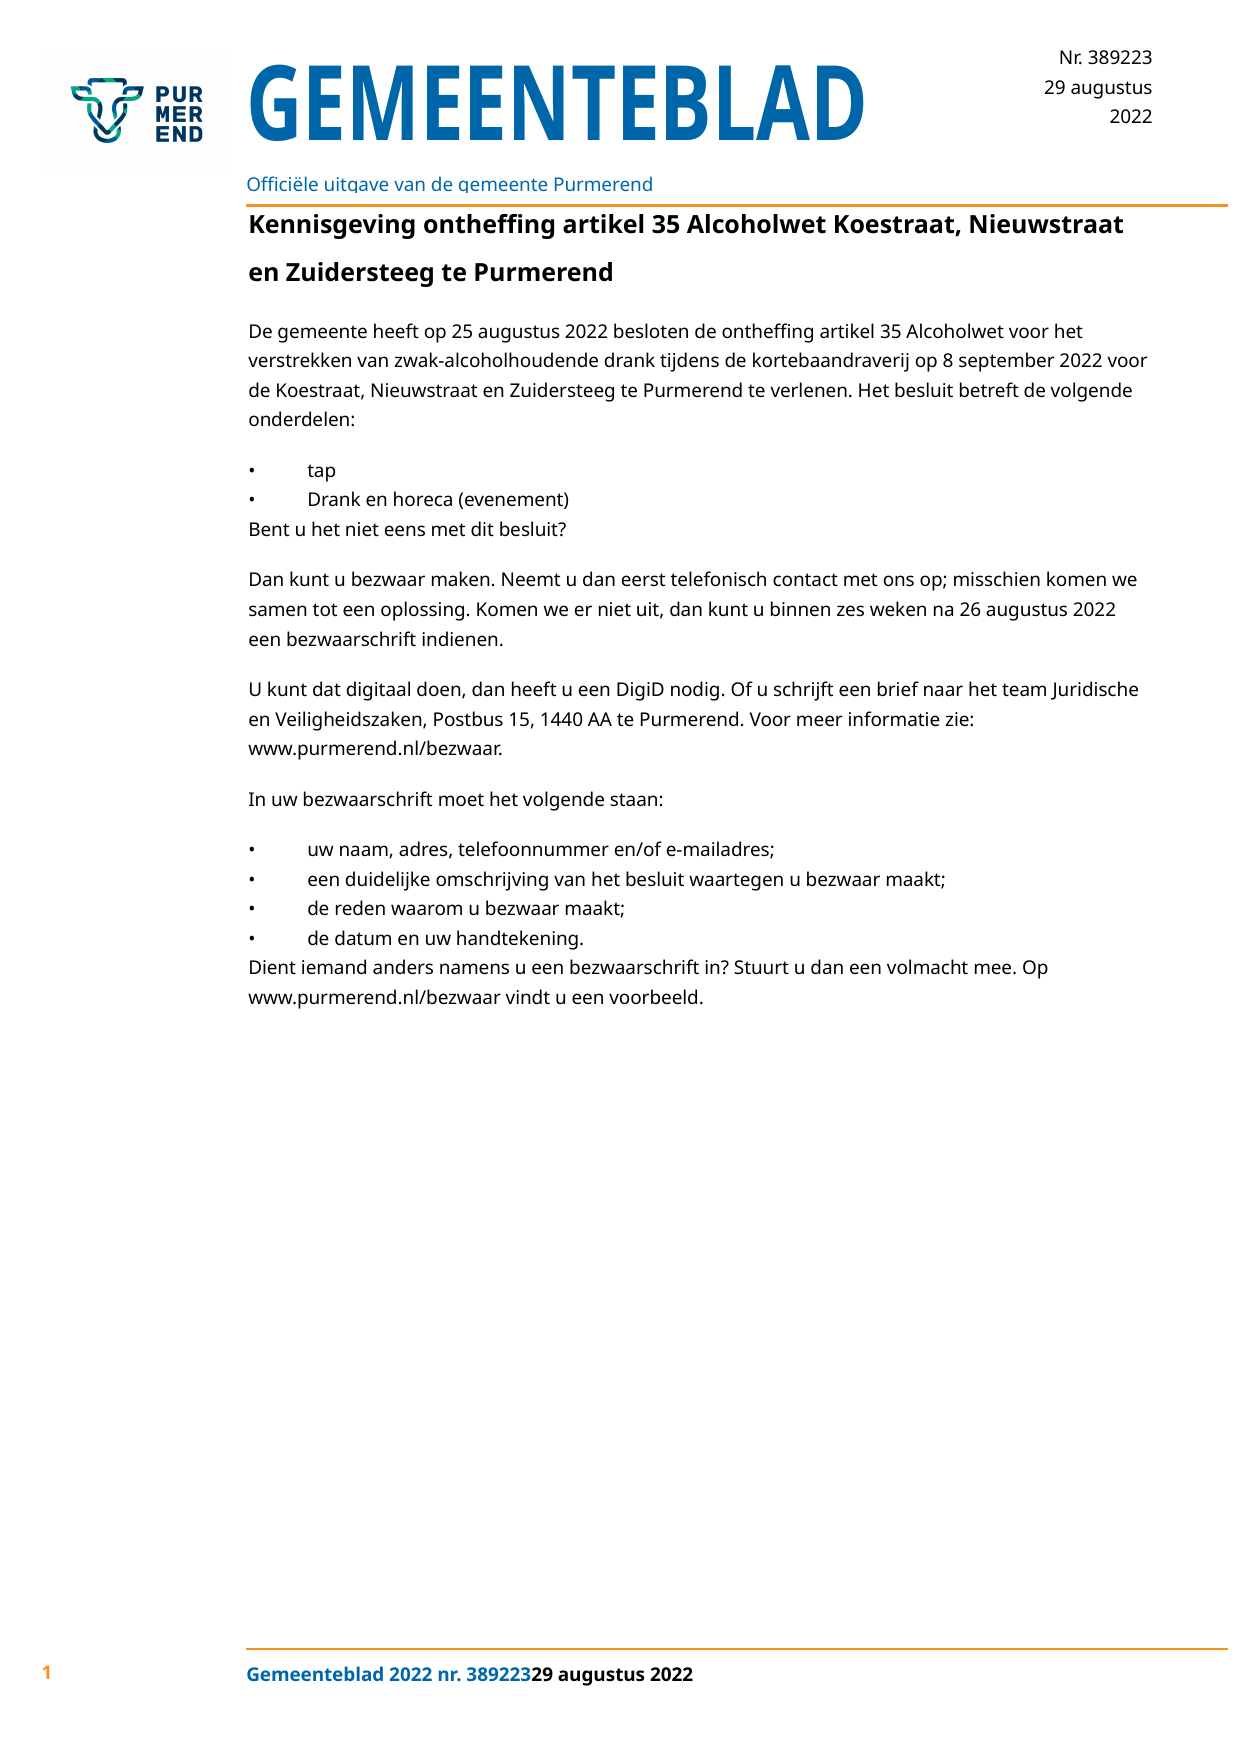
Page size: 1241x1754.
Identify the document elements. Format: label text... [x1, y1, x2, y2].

text Bent u het niet eens met dit besluit? [248, 516, 1152, 542]
text In uw bezwaarschrift moet het volgende staan: [248, 786, 1152, 812]
list Drank en horeca (evenement) [248, 487, 1152, 512]
list de reden waarom u bezwaar maakt; [248, 895, 1152, 921]
text Kennisgeving ontheffing artikel 35 Alcoholwet Koestraat, Nieuwstraat en Zuidersteeg te Purmerend [248, 207, 1152, 288]
text U kunt dat digitaal doen, dan heeft u een DigiD nodig. Of u schrijft een brief naar het team Juridische en Veiligheidszaken, Postbus 15, 1440 AA te Purmerend. Voor meer informatie zie: www.purmerend.nl/bezwaar. [248, 676, 1152, 761]
text Dan kunt u bezwaar maken. Neemt u dan eerst telefonisch contact met ons op; misschien komen we samen tot een oplossing. Komen we er niet uit, dan kunt u binnen zes weken na 26 augustus 2022 een bezwaarschrift indienen. [248, 567, 1152, 652]
text De gemeente heeft op 25 augustus 2022 besloten de ontheffing artikel 35 Alcoholwet voor het verstrekken van zwak-alcoholhoudende drank tijdens de kortebaandraverij op 8 september 2022 voor de Koestraat, Nieuwstraat en Zuidersteeg te Purmerend te verlenen. Het besluit betreft de volgende onderdelen: [248, 318, 1152, 432]
list uw naam, adres, telefoonnummer en/of e-mailadres; [248, 836, 1152, 862]
text Dient iemand anders namens u een bezwaarschrift in? Stuurt u dan een volmacht mee. Op www.purmerend.nl/bezwaar vindt u een voorbeeld. [248, 954, 1152, 1010]
picture [41, 47, 231, 172]
list een duidelijke omschrijving van het besluit waartegen u bezwaar maakt; [248, 866, 1152, 892]
list de datum en uw handtekening. [248, 925, 1152, 951]
list tap [248, 457, 1152, 483]
